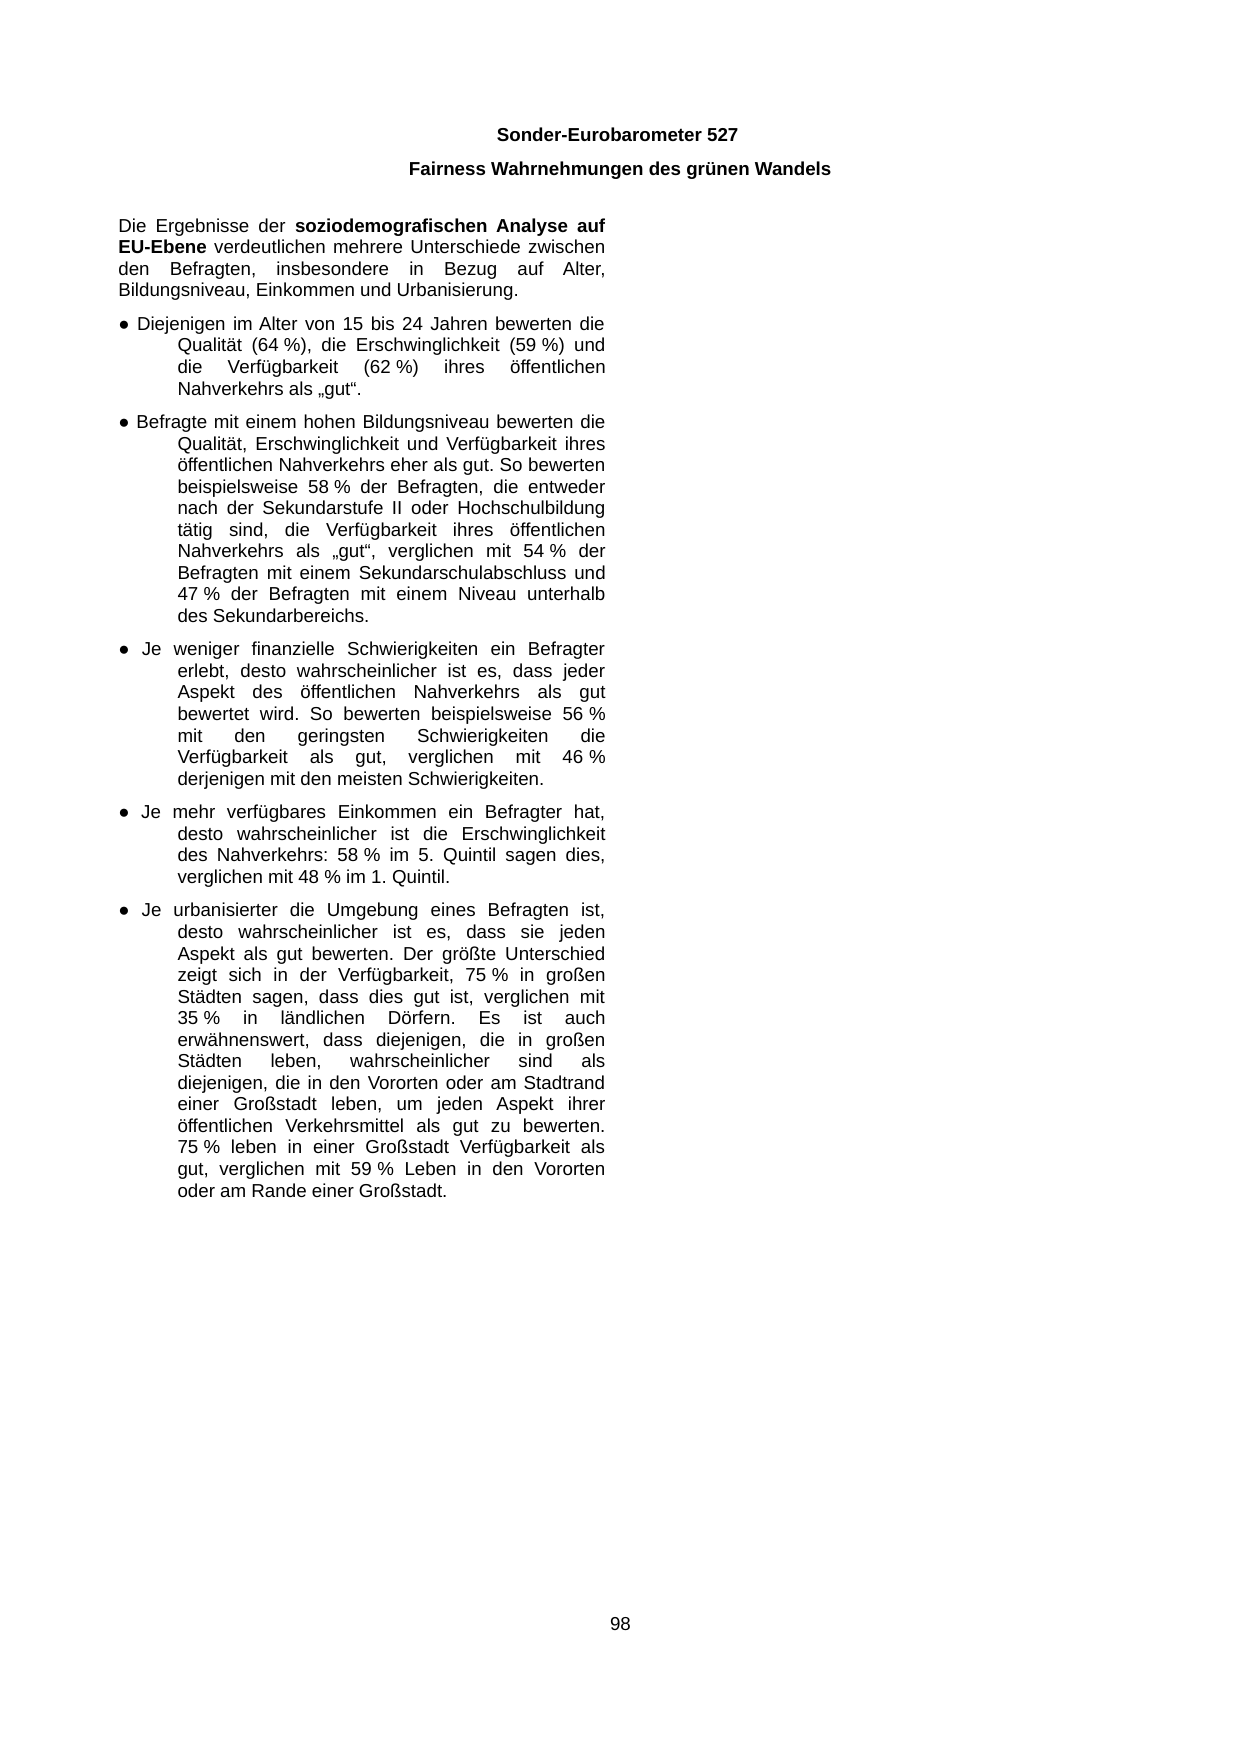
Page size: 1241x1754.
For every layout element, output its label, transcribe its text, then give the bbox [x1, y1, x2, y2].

text ● Diejenigen im Alter von 15 bis 24 Jahren bewerten die Qualität (64 %), die Erschwinglichkeit (59 %) und die Verfügbarkeit (62 %) ihres öffentlichen Nahverkehrs als „gut“. [118, 313, 605, 399]
text ● Je urbanisierter die Umgebung eines Befragten ist, desto wahrscheinlicher ist es, dass sie jeden Aspekt als gut bewerten. Der größte Unterschied zeigt sich in der Verfügbarkeit, 75 % in großen Städten sagen, dass dies gut ist, verglichen mit 35 % in ländlichen Dörfern. Es ist auch erwähnenswert, dass diejenigen, die in großen Städten leben, wahrscheinlicher sind als diejenigen, die in den Vororten oder am Stadtrand einer Großstadt leben, um jeden Aspekt ihrer öffentlichen Verkehrsmittel als gut zu bewerten. 75 % leben in einer Großstadt Verfügbarkeit als gut, verglichen mit 59 % Leben in den Vororten oder am Rande einer Großstadt. [118, 899, 605, 1201]
text ● Je mehr verfügbares Einkommen ein Befragter hat, desto wahrscheinlicher ist die Erschwinglichkeit des Nahverkehrs: 58 % im 5. Quintil sagen dies, verglichen mit 48 % im 1. Quintil. [118, 801, 605, 887]
text Die Ergebnisse der soziodemografischen Analyse auf EU-Ebene verdeutlichen mehrere Unterschiede zwischen den Befragten, insbesondere in Bezug auf Alter, Bildungsniveau, Einkommen und Urbanisierung. [118, 214, 605, 301]
text ● Je weniger finanzielle Schwierigkeiten ein Befragter erlebt, desto wahrscheinlicher ist es, dass jeder Aspekt des öffentlichen Nahverkehrs als gut bewertet wird. So bewerten beispielsweise 56 % mit den geringsten Schwierigkeiten die Verfügbarkeit als gut, verglichen mit 46 % derjenigen mit den meisten Schwierigkeiten. [118, 638, 605, 789]
text ● Befragte mit einem hohen Bildungsniveau bewerten die Qualität, Erschwinglichkeit und Verfügbarkeit ihres öffentlichen Nahverkehrs eher als gut. So bewerten beispielsweise 58 % der Befragten, die entweder nach der Sekundarstufe II oder Hochschulbildung tätig sind, die Verfügbarkeit ihres öffentlichen Nahverkehrs als „gut“, verglichen mit 54 % der Befragten mit einem Sekundarschulabschluss und 47 % der Befragten mit einem Niveau unterhalb des Sekundarbereichs. [118, 411, 605, 626]
